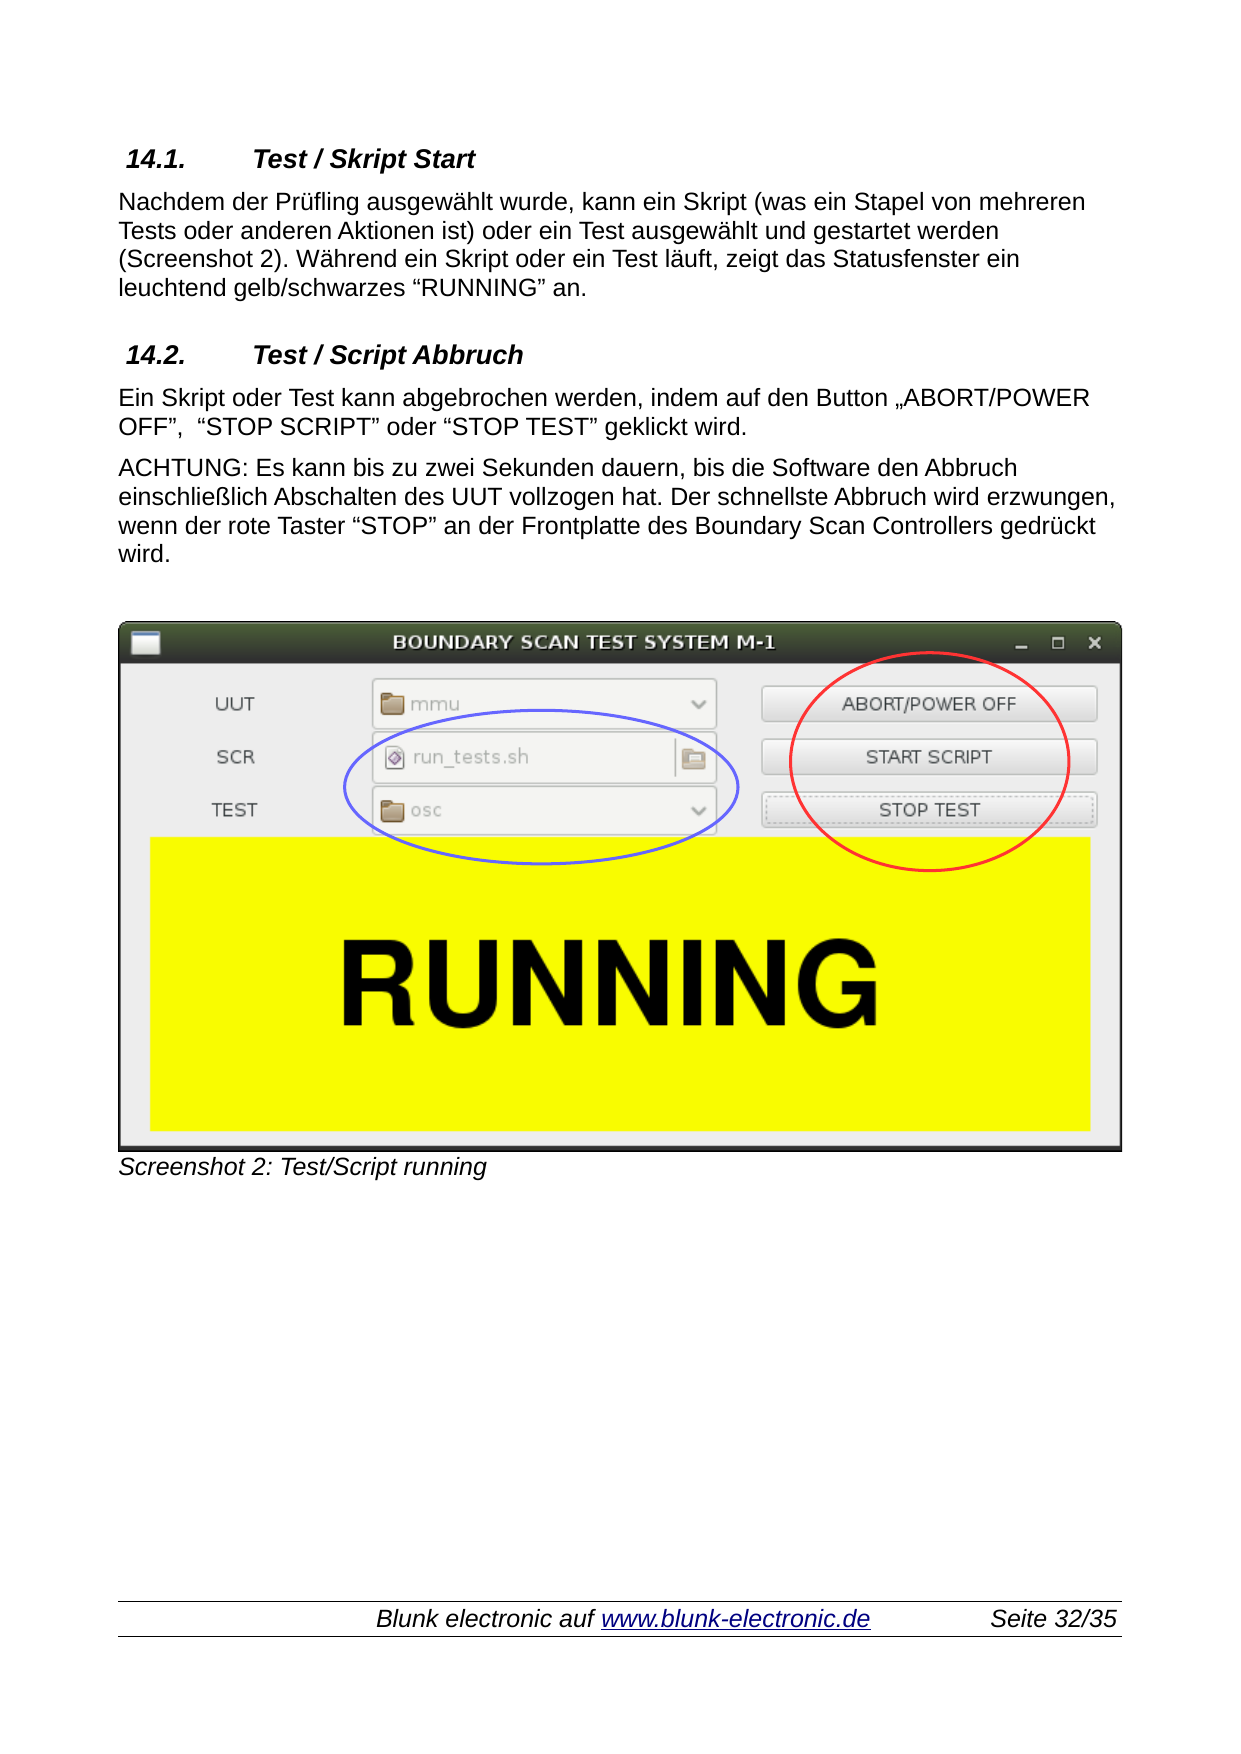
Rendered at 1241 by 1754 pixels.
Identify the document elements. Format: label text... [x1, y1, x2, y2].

text Screenshot 2: Test/Script running [118, 1152, 1122, 1180]
subtitle Test / Skript Start [118, 143, 1122, 174]
text ACHTUNG: Es kann bis zu zwei Sekunden dauern, bis die Software den Abbruch einschließlich Abschalten des UUT vollzogen hat. Der schnellste Abbruch wird erzwungen, wenn der rote Taster “STOP” an der Frontplatte des Boundary Scan Controllers gedrückt wird. [118, 453, 1122, 568]
text Ein Skript oder Test kann abgebrochen werden, indem auf den Button „ABORT/POWER OFF”, “STOP SCRIPT” oder “STOP TEST” geklickt wird. [118, 383, 1122, 441]
text Nachdem der Prüfling ausgewählt wurde, kann ein Skript (was ein Stapel von mehreren Tests oder anderen Aktionen ist) oder ein Test ausgewählt und gestartet werden (Screenshot 2). Während ein Skript oder ein Test läuft, zeigt das Statusfenster ein leuchtend gelb/schwarzes “RUNNING” an. [118, 187, 1122, 302]
subtitle Test / Script Abbruch [118, 339, 1122, 371]
picture [118, 621, 1123, 1152]
